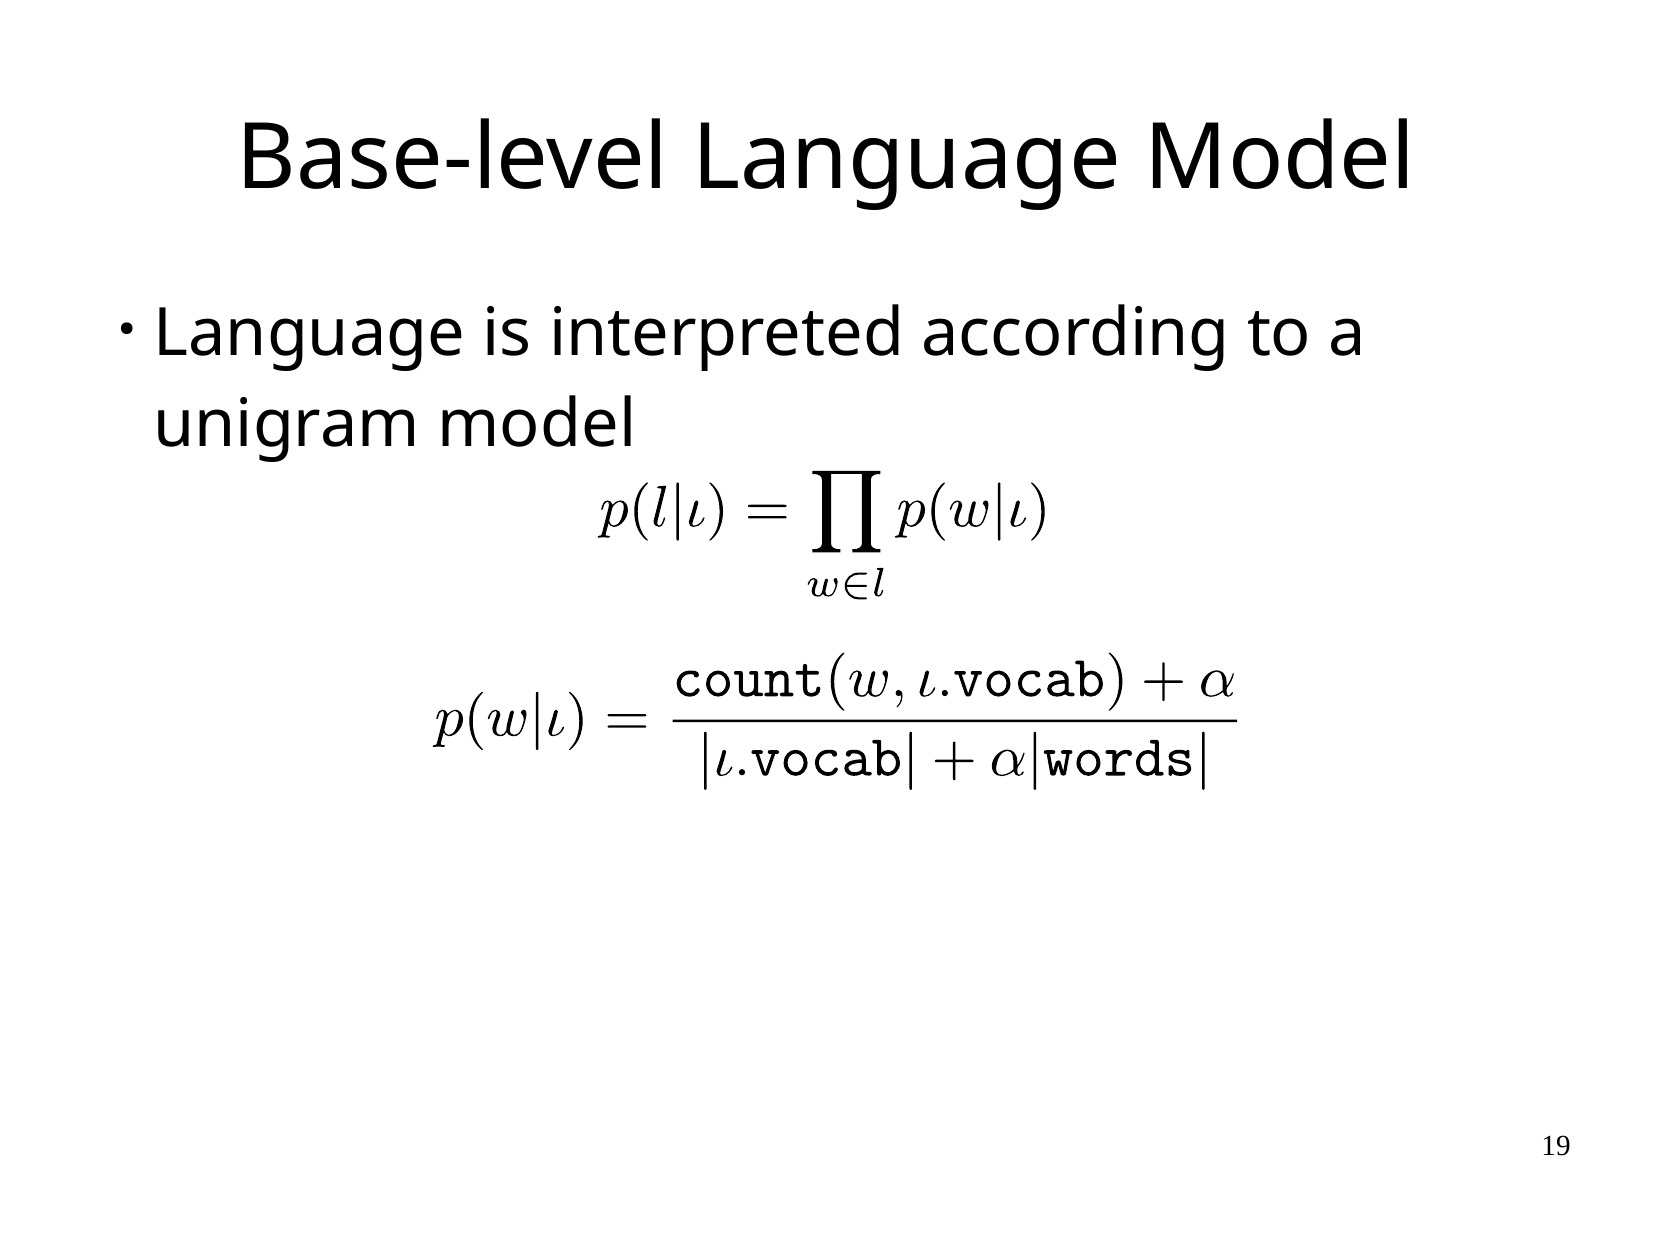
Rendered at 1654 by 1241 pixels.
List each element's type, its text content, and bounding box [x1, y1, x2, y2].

text_box [432, 652, 1238, 790]
text_box [597, 465, 1051, 600]
list Language is interpreted according to a unigram model [82, 284, 1571, 1004]
title Base-level Language Model [82, 49, 1571, 257]
